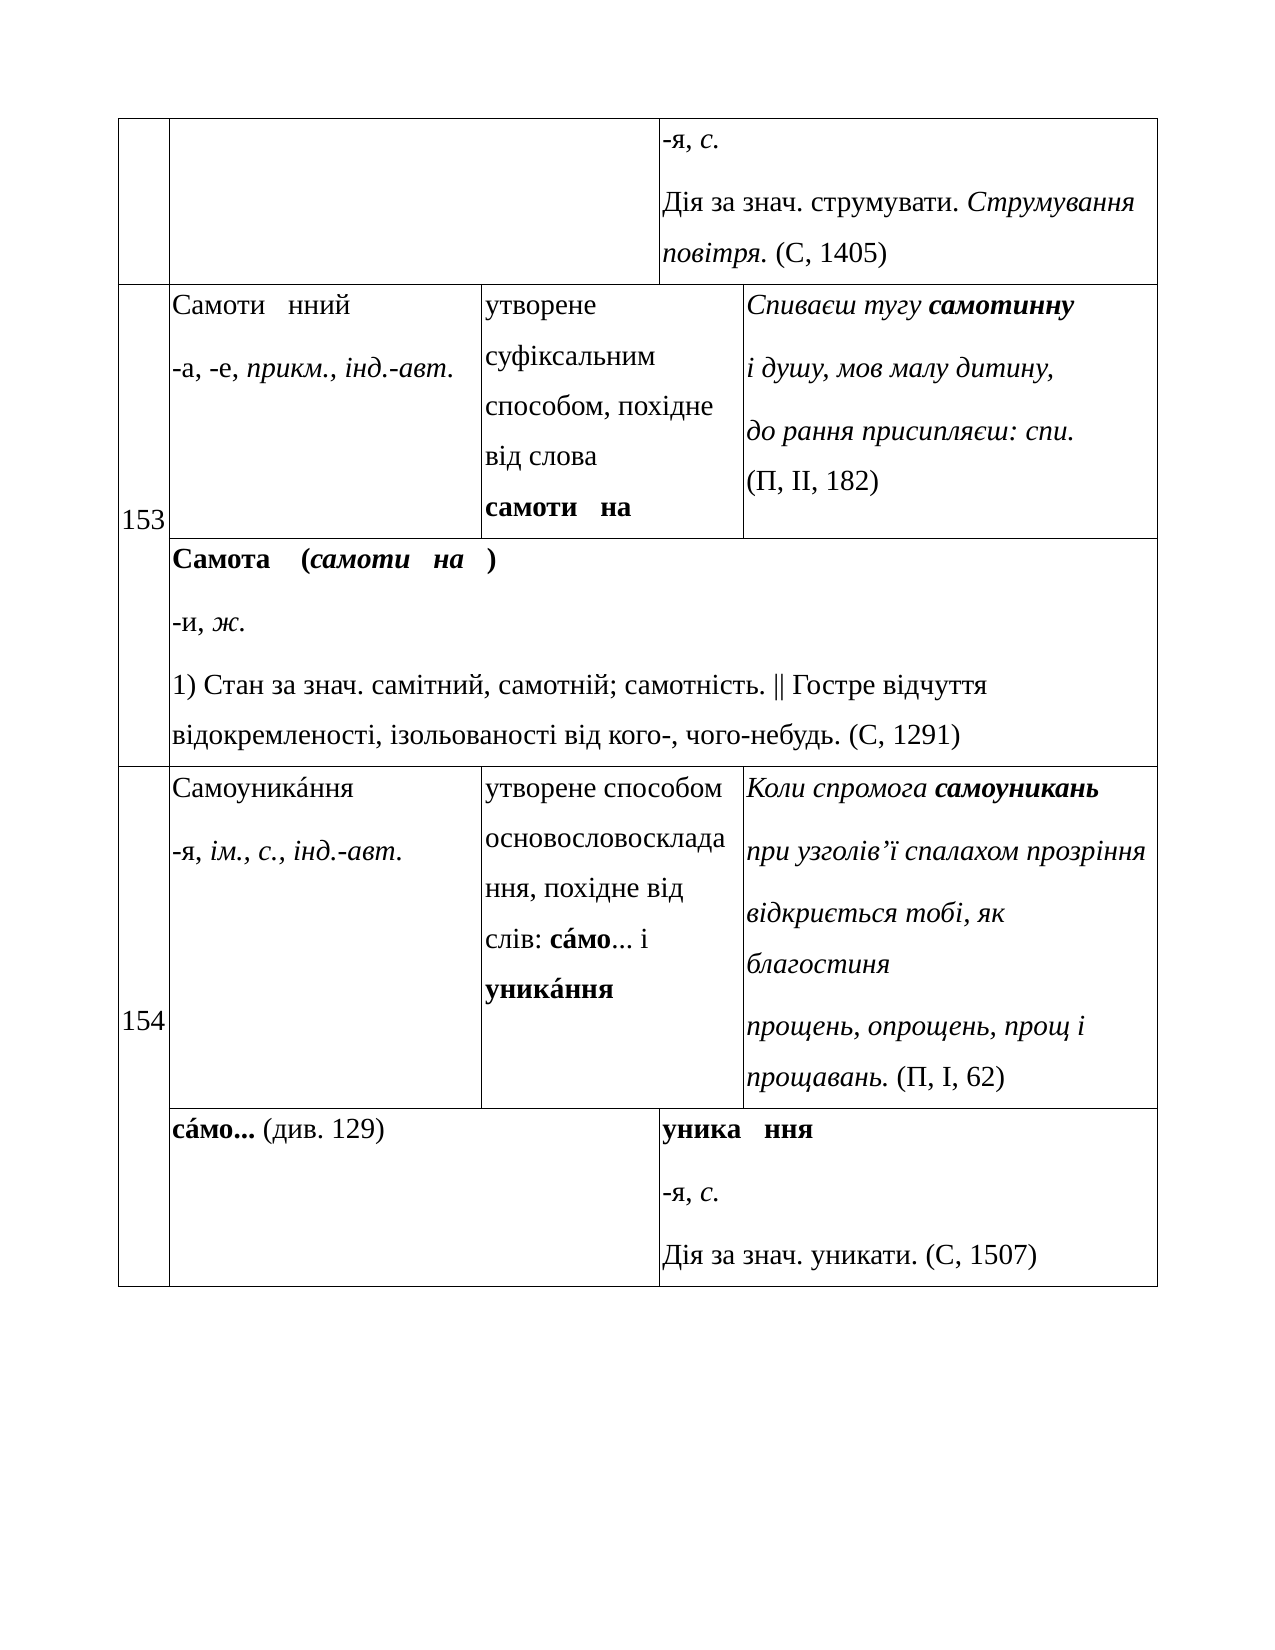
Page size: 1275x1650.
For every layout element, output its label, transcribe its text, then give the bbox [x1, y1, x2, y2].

table_cell Самота (самотина) -и, ж. 1) Стан за знач. самітний, самотній; самотність. || Гостре відчуття відокремленості, ізольованості від кого-, чого-небудь. (С, 1291) [170, 539, 1157, 766]
table_cell утворене суфіксальним способом, похідне від слова самотина [482, 285, 743, 538]
table_cell 153 [119, 285, 169, 766]
table_cell уникання -я, с. Дія за знач. уникати. (С, 1507) [660, 1109, 1157, 1286]
table_cell 154 [119, 767, 169, 1286]
table_cell -я, с. Дія за знач. струмувати. Струмування повітря. (С, 1405) [660, 119, 1157, 284]
table_cell Самоуникáння -я, ім., с., інд.-авт. [170, 767, 481, 1108]
table_cell Спиваєш тугу самотинну і душу, мов малу дитину, до рання присипляєш: спи. (П, ІІ, 182) [744, 285, 1157, 538]
table_cell Самотинний -а, -е, прикм., інд.-авт. [170, 285, 481, 538]
table_cell сáмо... (див. 129) [170, 1109, 659, 1286]
table_cell утворене способом основословоскладання, похідне від слів: сáмо... і уникáння [482, 767, 743, 1108]
table_cell Коли спромога самоуникань при узголів’ї спалахом прозріння відкриється тобі, як благостиня прощень, опрощень, прощ і прощавань. (П, І, 62) [744, 767, 1157, 1108]
table_cell [119, 119, 169, 284]
table_cell [170, 119, 659, 284]
